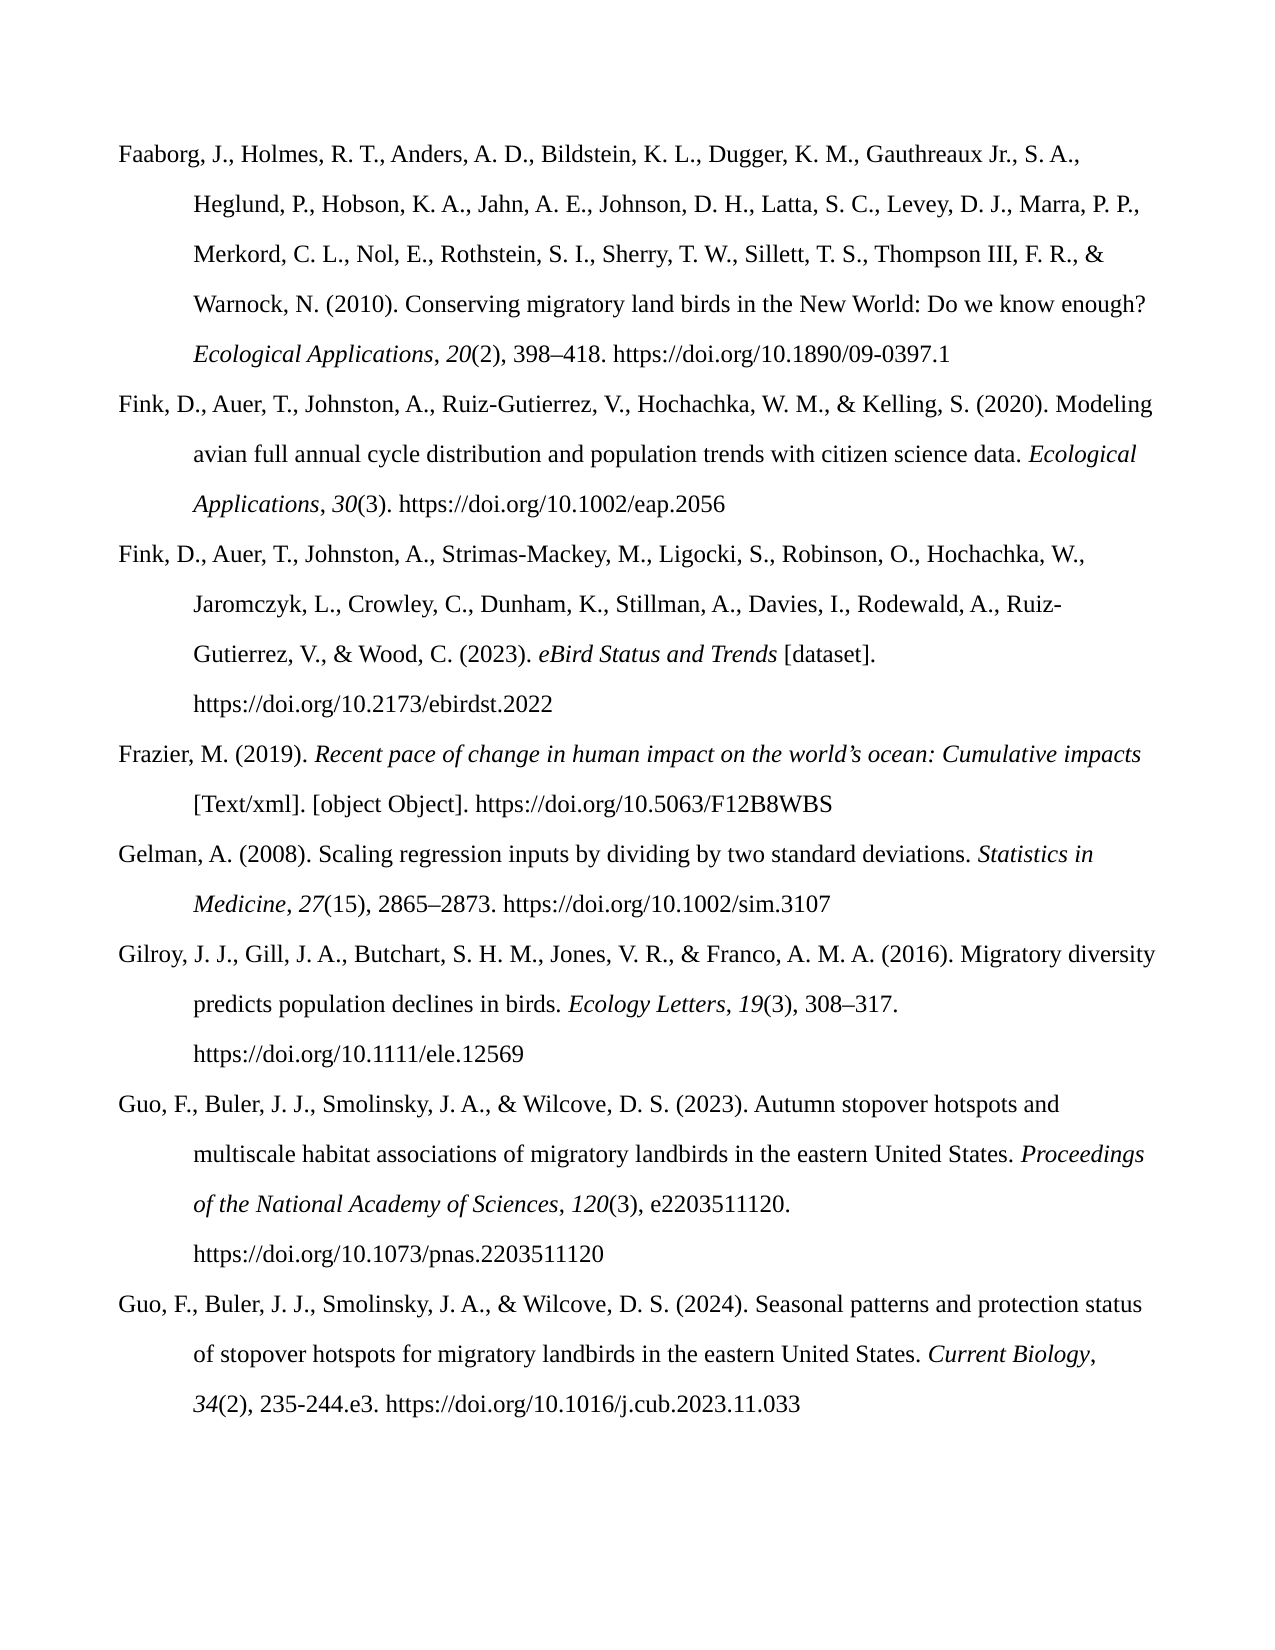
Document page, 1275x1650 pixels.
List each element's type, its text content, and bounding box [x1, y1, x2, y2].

text Gilroy, J. J., Gill, J. A., Butchart, S. H. M., Jones, V. R., & Franco, A. M. A. (2016). Migratory diversity predicts population declines in birds. Ecology Letters, 19(3), 308–317. https://doi.org/10.1111/ele.12569 [118, 918, 1157, 1068]
text Fink, D., Auer, T., Johnston, A., Strimas-Mackey, M., Ligocki, S., Robinson, O., Hochachka, W., Jaromczyk, L., Crowley, C., Dunham, K., Stillman, A., Davies, I., Rodewald, A., Ruiz-Gutierrez, V., & Wood, C. (2023). eBird Status and Trends [dataset]. https://doi.org/10.2173/ebirdst.2022 [118, 518, 1157, 718]
text Guo, F., Buler, J. J., Smolinsky, J. A., & Wilcove, D. S. (2024). Seasonal patterns and protection status of stopover hotspots for migratory landbirds in the eastern United States. Current Biology, 34(2), 235-244.e3. https://doi.org/10.1016/j.cub.2023.11.033 [118, 1268, 1157, 1418]
text Fink, D., Auer, T., Johnston, A., Ruiz‐Gutierrez, V., Hochachka, W. M., & Kelling, S. (2020). Modeling avian full annual cycle distribution and population trends with citizen science data. Ecological Applications, 30(3). https://doi.org/10.1002/eap.2056 [118, 368, 1157, 518]
text Gelman, A. (2008). Scaling regression inputs by dividing by two standard deviations. Statistics in Medicine, 27(15), 2865–2873. https://doi.org/10.1002/sim.3107 [118, 818, 1157, 918]
text Faaborg, J., Holmes, R. T., Anders, A. D., Bildstein, K. L., Dugger, K. M., Gauthreaux Jr., S. A., Heglund, P., Hobson, K. A., Jahn, A. E., Johnson, D. H., Latta, S. C., Levey, D. J., Marra, P. P., Merkord, C. L., Nol, E., Rothstein, S. I., Sherry, T. W., Sillett, T. S., Thompson III, F. R., & Warnock, N. (2010). Conserving migratory land birds in the New World: Do we know enough? Ecological Applications, 20(2), 398–418. https://doi.org/10.1890/09-0397.1 [118, 118, 1157, 368]
text Frazier, M. (2019). Recent pace of change in human impact on the world’s ocean: Cumulative impacts [Text/xml]. [object Object]. https://doi.org/10.5063/F12B8WBS [118, 718, 1157, 818]
text Guo, F., Buler, J. J., Smolinsky, J. A., & Wilcove, D. S. (2023). Autumn stopover hotspots and multiscale habitat associations of migratory landbirds in the eastern United States. Proceedings of the National Academy of Sciences, 120(3), e2203511120. https://doi.org/10.1073/pnas.2203511120 [118, 1068, 1157, 1268]
